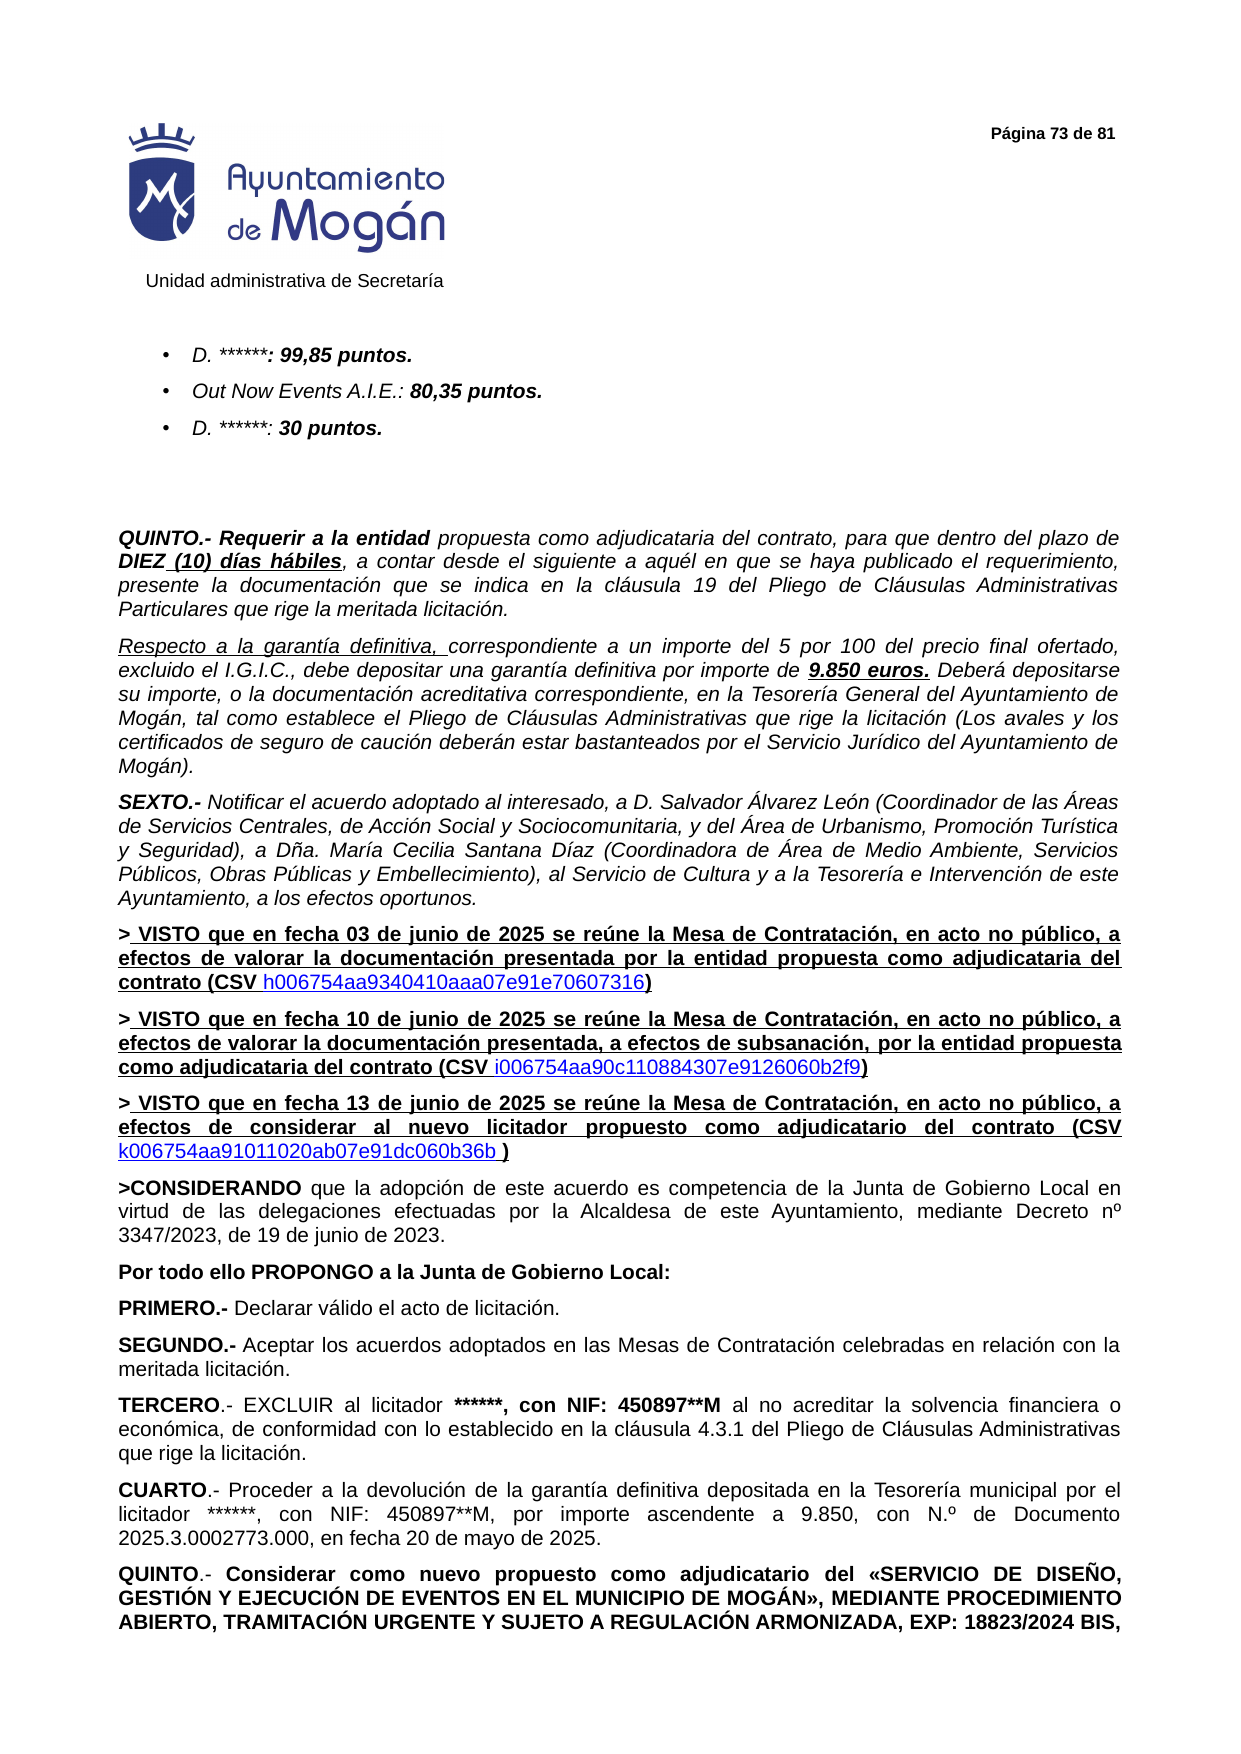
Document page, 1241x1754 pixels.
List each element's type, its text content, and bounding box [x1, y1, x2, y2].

picture [128, 123, 445, 259]
list D. ******: 99,85 puntos. [162, 343, 1122, 367]
text CUARTO.- Proceder a la devolución de la garantía definitiva depositada en la Tesorería municipal por el licitador ******, con NIF: 450897**M, por importe ascendente a 9.850, con N.º de Documento 2025.3.0002773.000, en fecha 20 de mayo de 2025. [118, 1477, 1122, 1549]
text SEXTO.- Notificar el acuerdo adoptado al interesado, a D. Salvador Álvarez León (Coordinador de las Áreas de Servicios Centrales, de Acción Social y Sociocomunitaria, y del Área de Urbanismo, Promoción Turística y Seguridad), a Dña. María Cecilia Santana Díaz (Coordinadora de Área de Medio Ambiente, Servicios Públicos, Obras Públicas y Embellecimiento), al Servicio de Cultura y a la Tesorería e Intervención de este Ayuntamiento, a los efectos oportunos. [118, 790, 1122, 910]
text k006754aa91011020ab07e91dc060b36b ) [118, 1137, 1122, 1163]
text QUINTO.- Considerar como nuevo propuesto como adjudicatario del «SERVICIO DE DISEÑO, GESTIÓN Y EJECUCIÓN DE EVENTOS EN EL MUNICIPIO DE MOGÁN», MEDIANTE PROCEDIMIENTO ABIERTO, TRAMITACIÓN URGENTE Y SUJETO A REGULACIÓN ARMONIZADA, EXP: 18823/2024 BIS, [118, 1562, 1122, 1634]
text Respecto a la garantía definitiva, correspondiente a un importe del 5 por 100 del precio final ofertado, excluido el I.G.I.C., debe depositar una garantía definitiva por importe de 9.850 euros. Deberá depositarse su importe, o la documentación acreditativa correspondiente, en la Tesorería General del Ayuntamiento de Mogán, tal como establece el Pliego de Cláusulas Administrativas que rige la licitación (Los avales y los certificados de seguro de caución deberán estar bastanteados por el Servicio Jurídico del Ayuntamiento de Mogán). [118, 634, 1122, 777]
text > VISTO que en fecha 10 de junio de 2025 se reúne la Mesa de Contratación, en acto no público, a efectos de valorar la documentación presentada, a efectos de subsanación, por la entidad propuesta [118, 1007, 1122, 1052]
list D. ******: 30 puntos. [162, 416, 1122, 440]
text contrato (CSV h006754aa9340410aaa07e91e70607316) [118, 968, 1122, 994]
text como adjudicataria del contrato (CSV i006754aa90c110884307e9126060b2f9) [118, 1053, 1122, 1078]
text Por todo ello PROPONGO a la Junta de Gobierno Local: [118, 1260, 1122, 1284]
text > VISTO que en fecha 13 de junio de 2025 se reúne la Mesa de Contratación, en acto no público, a efectos de considerar al nuevo licitador propuesto como adjudicatario del contrato (CSV [118, 1091, 1122, 1136]
list Out Now Events A.I.E.: 80,35 puntos. [162, 379, 1122, 403]
text SEGUNDO.- Aceptar los acuerdos adoptados en las Mesas de Contratación celebradas en relación con la meritada licitación. [118, 1333, 1122, 1381]
text >CONSIDERANDO que la adopción de este acuerdo es competencia de la Junta de Gobierno Local en virtud de las delegaciones efectuadas por la Alcaldesa de este Ayuntamiento, mediante Decreto nº 3347/2023, de 19 de junio de 2023. [118, 1175, 1122, 1247]
text QUINTO.- Requerir a la entidad propuesta como adjudicataria del contrato, para que dentro del plazo de DIEZ (10) días hábiles, a contar desde el siguiente a aquél en que se haya publicado el requerimiento, presente la documentación que se indica en la cláusula 19 del Pliego de Cláusulas Administrativas Particulares que rige la meritada licitación. [118, 525, 1122, 621]
text > VISTO que en fecha 03 de junio de 2025 se reúne la Mesa de Contratación, en acto no público, a efectos de valorar la documentación presentada por la entidad propuesta como adjudicataria del [118, 922, 1122, 967]
text PRIMERO.- Declarar válido el acto de licitación. [118, 1296, 1122, 1320]
text TERCERO.- EXCLUIR al licitador ******, con NIF: 450897**M al no acreditar la solvencia financiera o económica, de conformidad con lo establecido en la cláusula 4.3.1 del Pliego de Cláusulas Administrativas que rige la licitación. [118, 1393, 1122, 1465]
